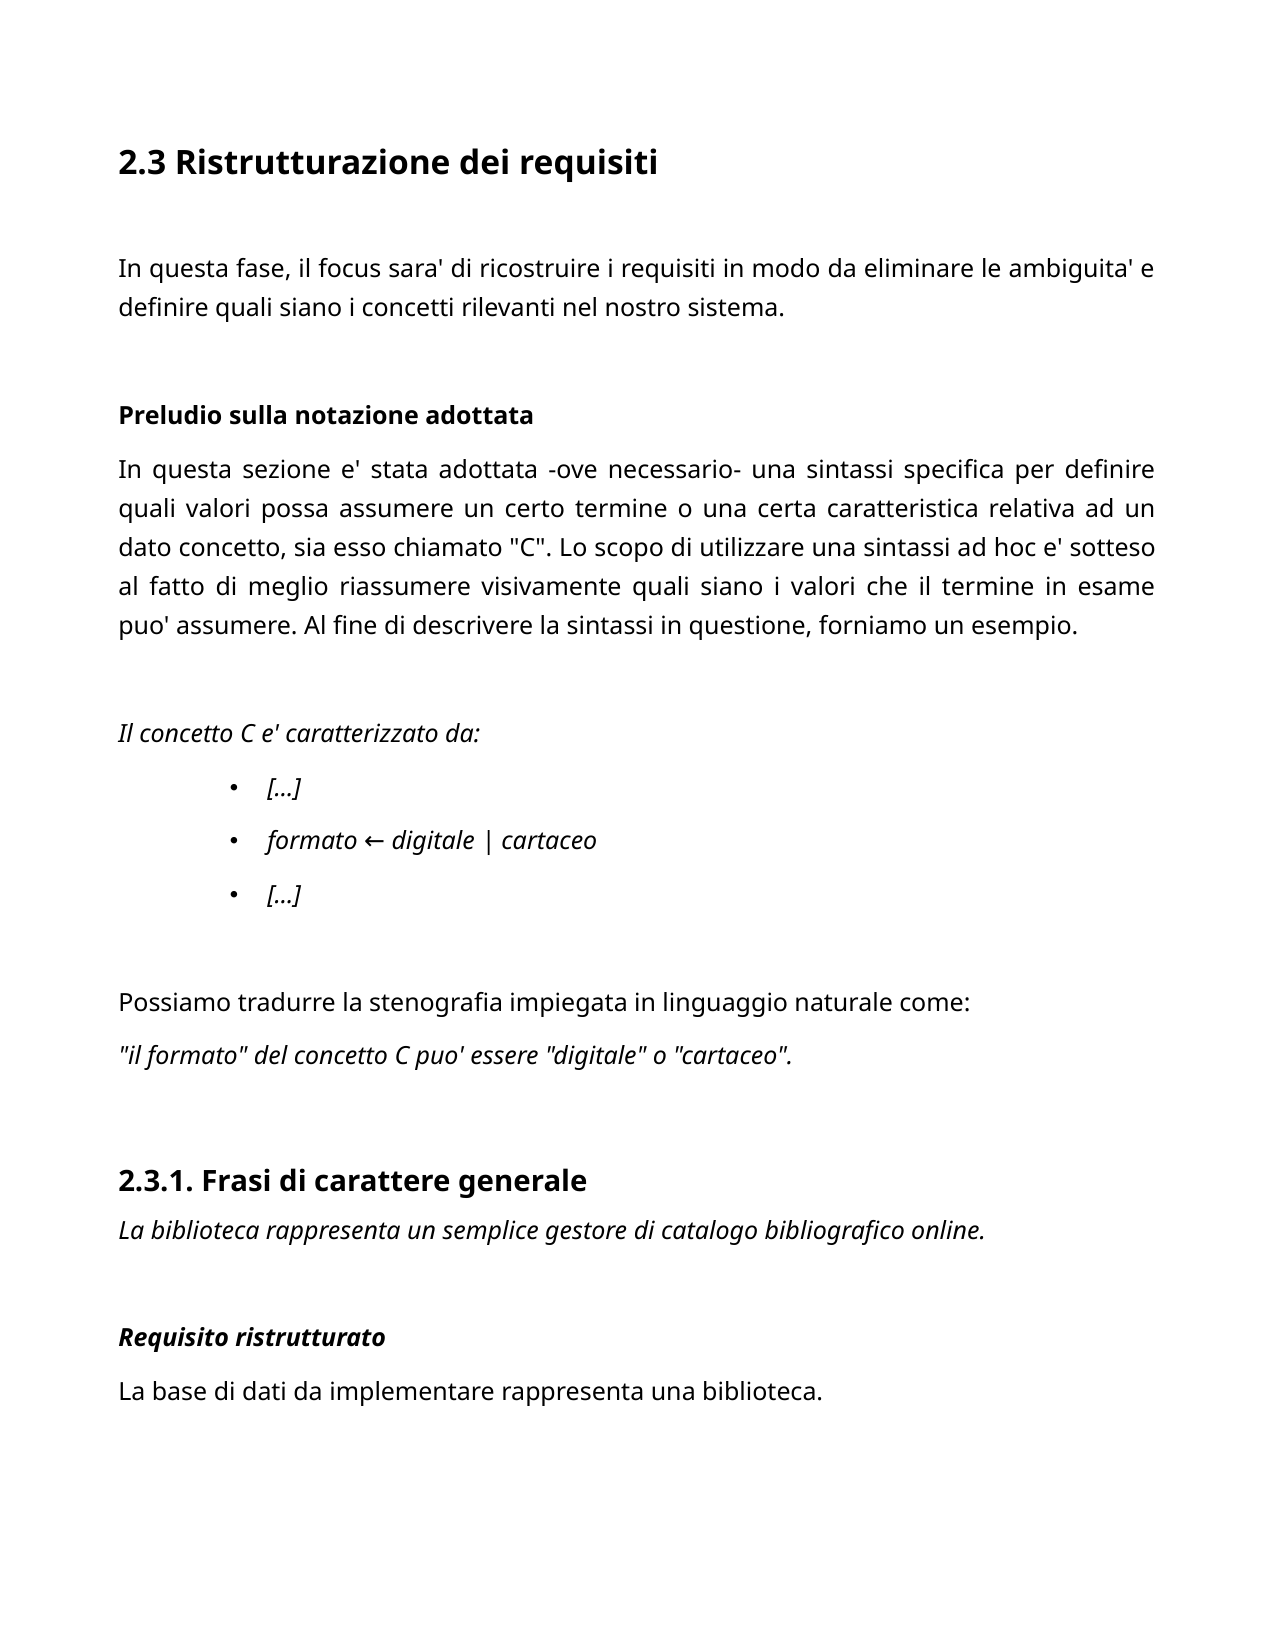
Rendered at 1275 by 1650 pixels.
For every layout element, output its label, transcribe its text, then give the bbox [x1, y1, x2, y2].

list [...] [229, 877, 1157, 911]
text La base di dati da implementare rappresenta una biblioteca. [118, 1374, 1157, 1408]
text In questa sezione e' stata adottata -ove necessario- una sintassi specifica per definire quali valori possa assumere un certo termine o una certa caratteristica relativa ad un dato concetto, sia esso chiamato "C". Lo scopo di utilizzare una sintassi ad hoc e' sotteso al fatto di meglio riassumere visivamente quali siano i valori che il termine in esame puo' assumere. Al fine di descrivere la sintassi in questione, forniamo un esempio. [118, 451, 1157, 642]
text Requisito ristrutturato [118, 1320, 1157, 1354]
text La biblioteca rappresenta un semplice gestore di catalogo bibliografico online. [118, 1213, 1157, 1247]
list formato ← digitale | cartaceo [229, 823, 1157, 857]
subtitle 2.3.1. Frasi di carattere generale [118, 1160, 1157, 1200]
text "il formato" del concetto C puo' essere "digitale" o "cartaceo". [118, 1038, 1157, 1072]
text Preludio sulla notazione adottata [118, 398, 1157, 432]
subtitle 2.3 Ristrutturazione dei requisiti [118, 139, 1157, 185]
list [...] [229, 769, 1157, 803]
text Possiamo tradurre la stenografia impiegata in linguaggio naturale come: [118, 984, 1157, 1018]
text In questa fase, il focus sara' di ricostruire i requisiti in modo da eliminare le ambiguita' e definire quali siano i concetti rilevanti nel nostro sistema. [118, 251, 1157, 324]
text Il concetto C e' caratterizzato da: [118, 716, 1157, 749]
